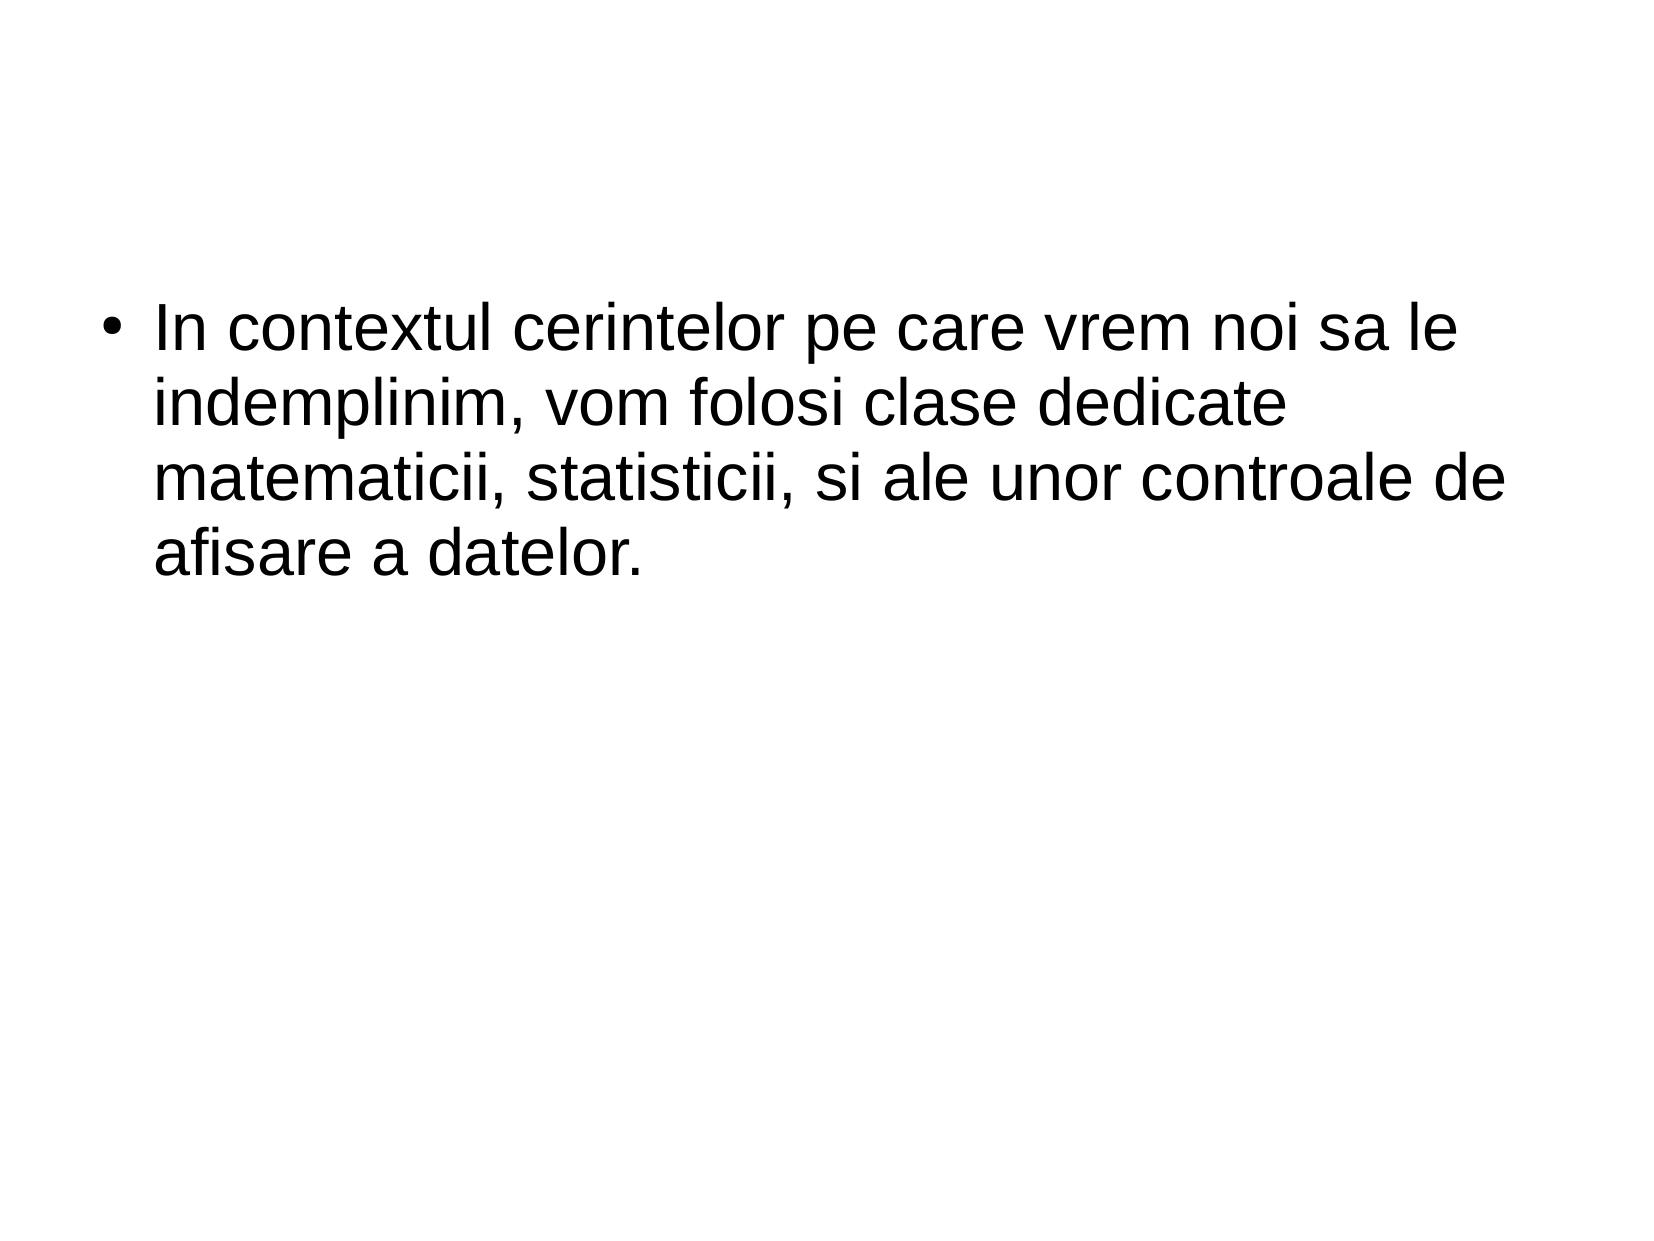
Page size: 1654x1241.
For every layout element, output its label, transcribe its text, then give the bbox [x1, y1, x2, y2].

list In contextul cerintelor pe care vrem noi sa le indemplinim, vom folosi clase dedicate matematicii, statisticii, si ale unor controale de afisare a datelor. [82, 290, 1571, 1010]
